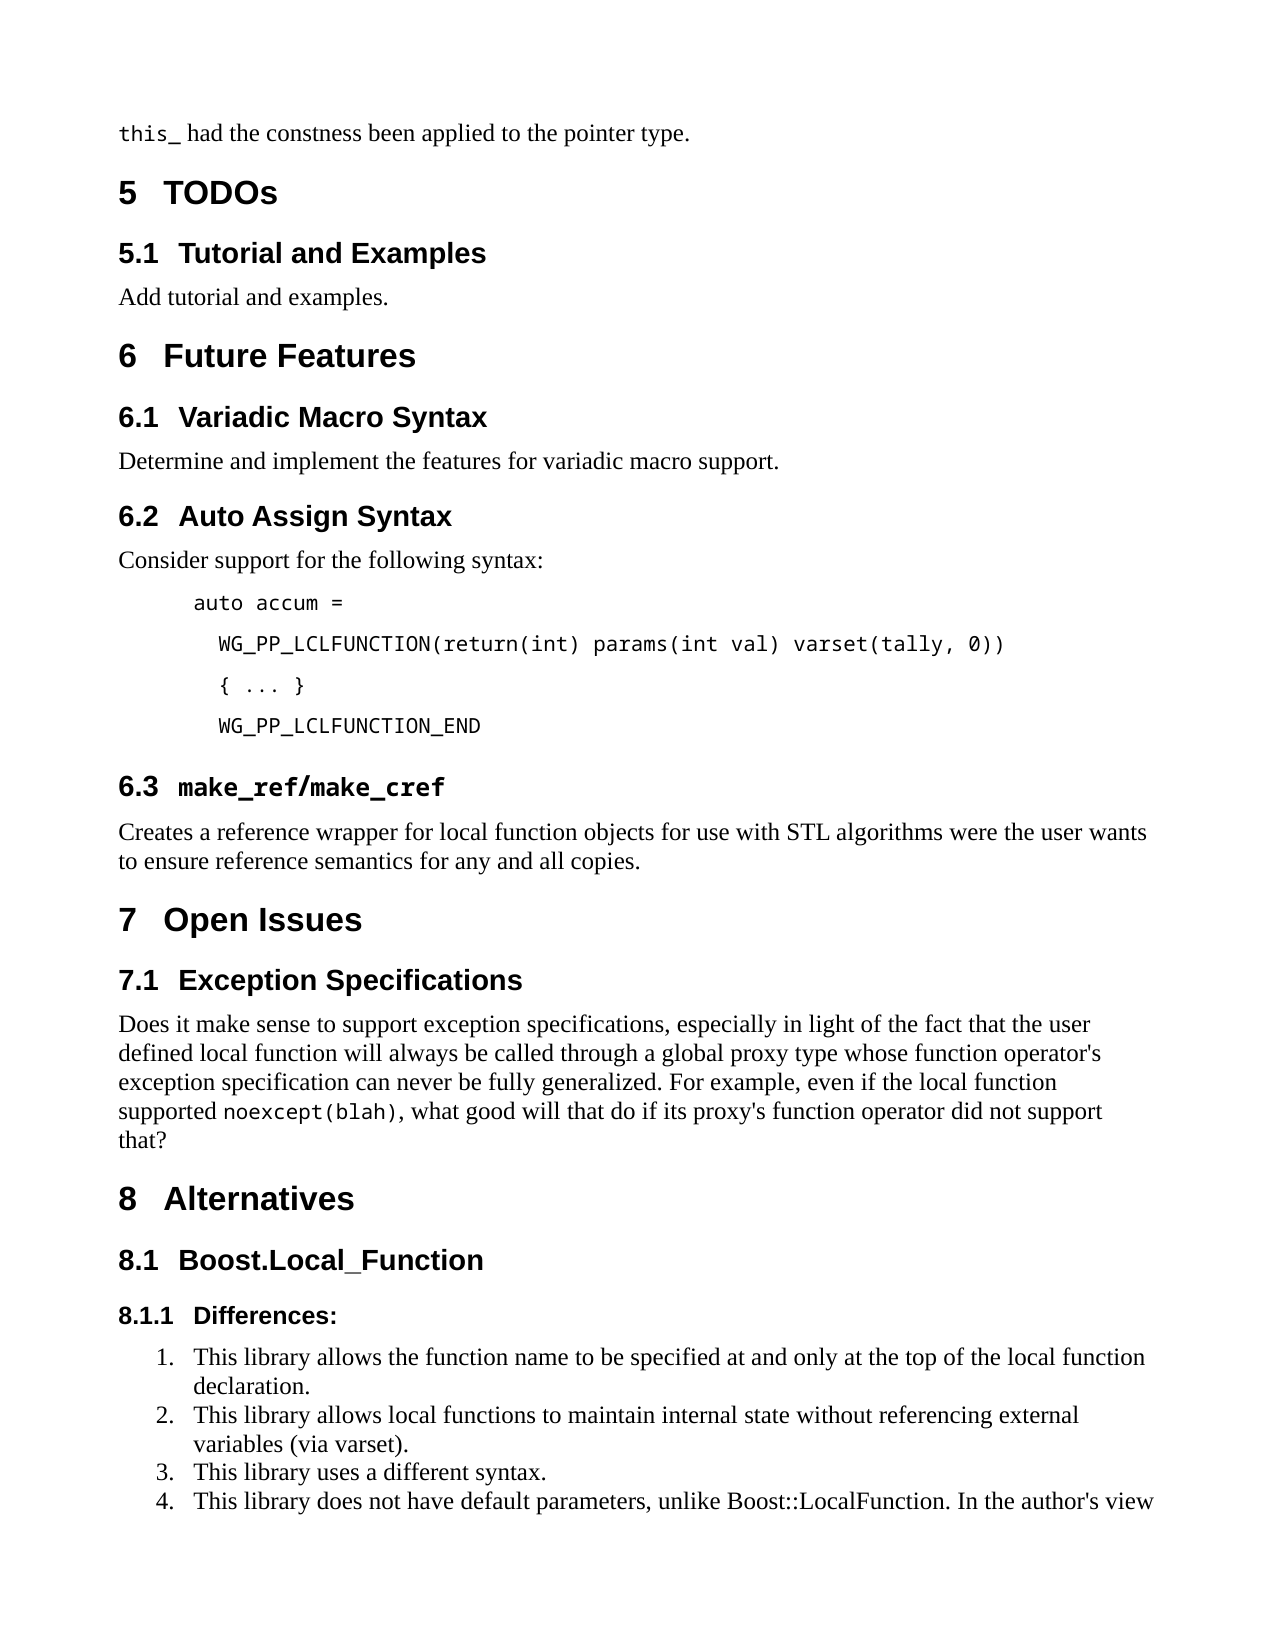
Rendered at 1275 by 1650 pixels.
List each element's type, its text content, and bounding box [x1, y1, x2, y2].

subtitle Differences: [118, 1301, 1157, 1330]
subtitle Boost.Local_Function [118, 1243, 1157, 1276]
subtitle Open Issues [118, 900, 1157, 938]
list This library allows the function name to be specified at and only at the top of the local function declaration. [156, 1342, 1157, 1400]
subtitle Tutorial and Examples [118, 236, 1157, 270]
subtitle Auto Assign Syntax [118, 499, 1157, 533]
text Consider support for the following syntax: [118, 546, 1157, 574]
subtitle TODOs [118, 173, 1157, 211]
text this_ had the constness been applied to the pointer type. [118, 118, 1157, 148]
text Add tutorial and examples. [118, 282, 1157, 311]
text Creates a reference wrapper for local function objects for use with STL algorithms were the user wants to ensure reference semantics for any and all copies. [118, 817, 1157, 875]
subtitle Exception Specifications [118, 963, 1157, 997]
subtitle Variadic Macro Syntax [118, 400, 1157, 433]
subtitle Future Features [118, 336, 1157, 375]
text { ... } [118, 670, 1157, 698]
text Determine and implement the features for variadic macro support. [118, 446, 1157, 474]
list This library does not have default parameters, unlike Boost::LocalFunction. In the author's view [156, 1486, 1157, 1515]
list This library uses a different syntax. [156, 1457, 1157, 1486]
list This library allows local functions to maintain internal state without referencing external variables (via varset). [156, 1400, 1157, 1457]
subtitle make_ref/make_cref [118, 765, 1157, 805]
text WG_PP_LCLFUNCTION_END [118, 711, 1157, 740]
subtitle Alternatives [118, 1179, 1157, 1218]
text Does it make sense to support exception specifications, especially in light of the fact that the user defined local function will always be called through a global proxy type whose function operator's exception specification can never be fully generalized. For example, even if the local function supported noexcept(blah), what good will that do if its proxy's function operator did not support that? [118, 1009, 1157, 1154]
text auto accum = [118, 587, 1157, 616]
text WG_PP_LCLFUNCTION(return(int) params(int val) varset(tally, 0)) [118, 629, 1157, 657]
